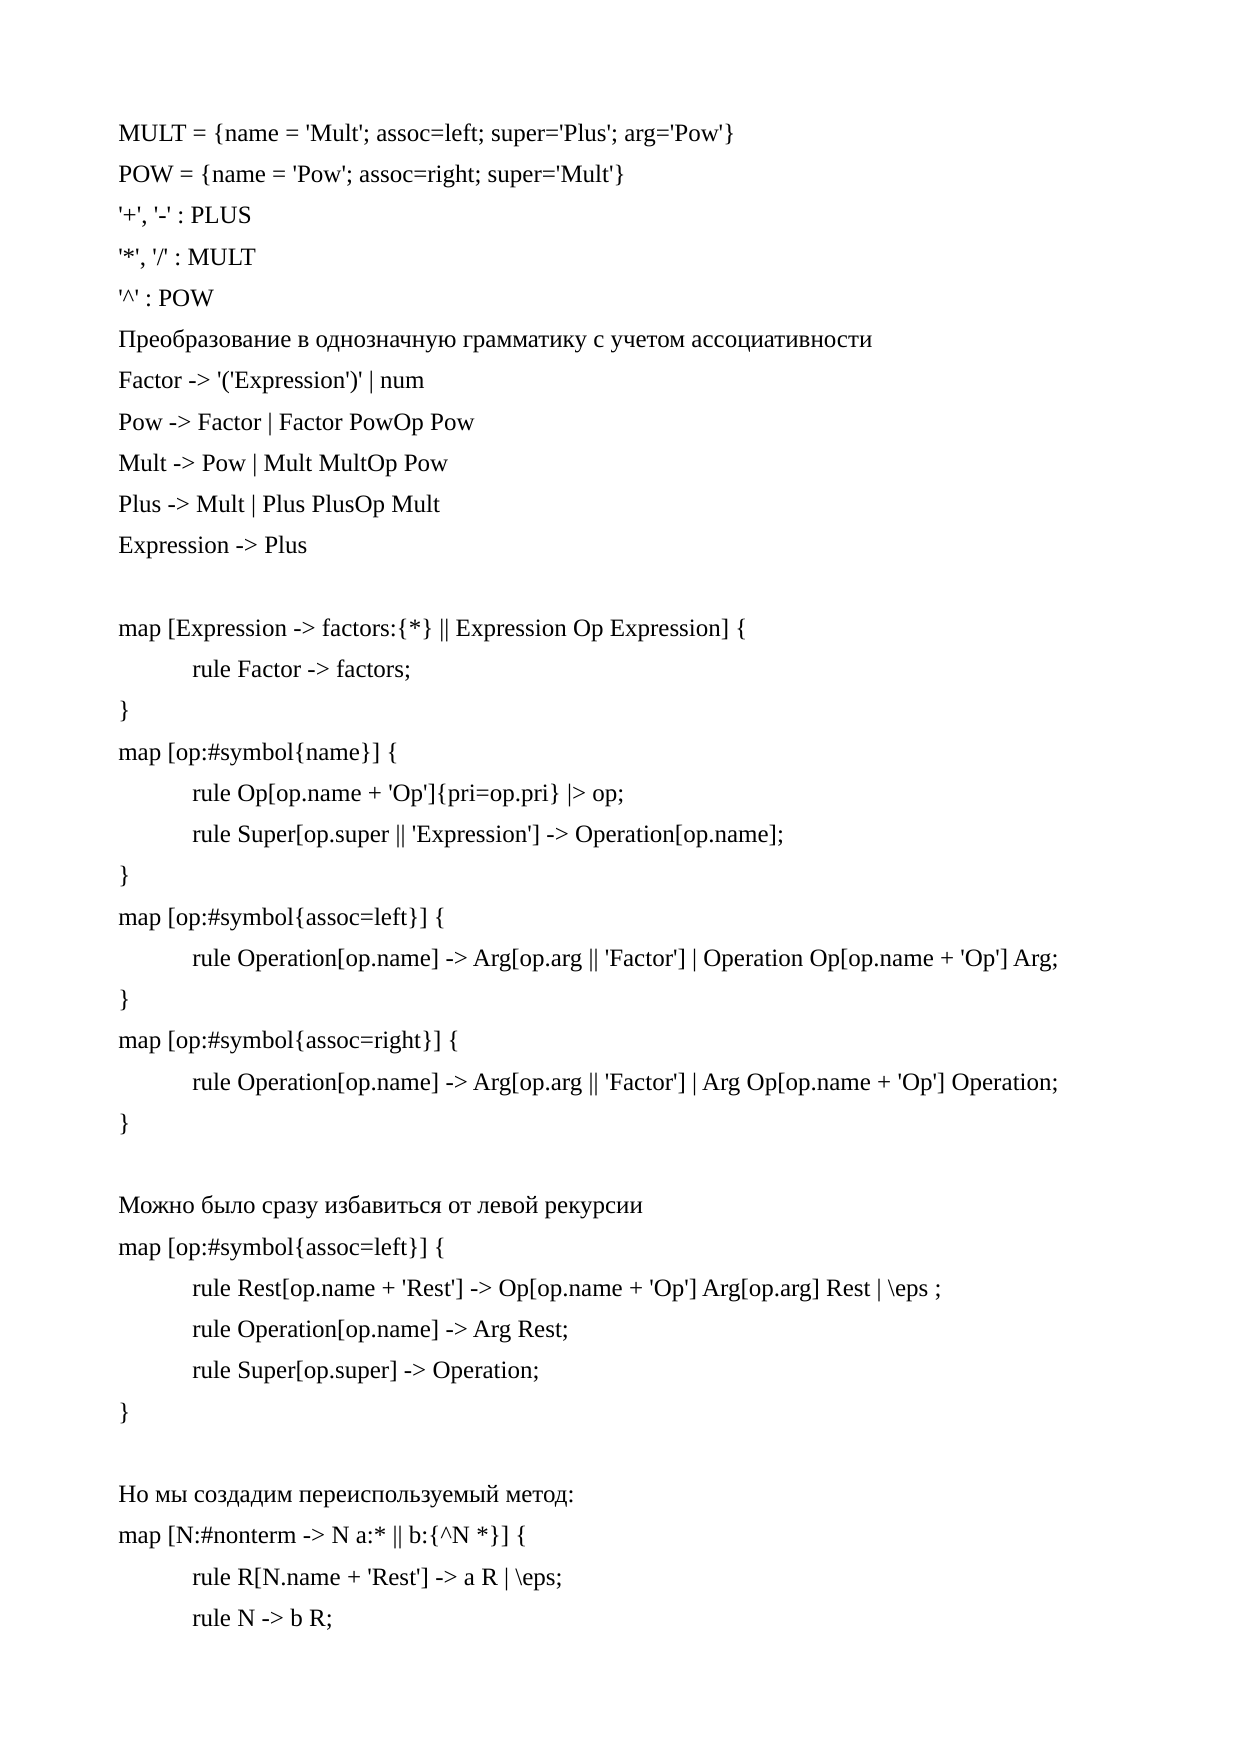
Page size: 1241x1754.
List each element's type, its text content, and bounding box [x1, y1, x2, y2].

text } [118, 696, 1122, 724]
text Plus -> Mult | Plus PlusOp Mult [118, 489, 1122, 518]
text rule Op[op.name + 'Op']{pri=op.pri} |> op; [118, 778, 1122, 807]
text Expression -> Plus [118, 531, 1122, 559]
text Можно было сразу избавиться от левой рекурсии [118, 1191, 1122, 1219]
text MULT = {name = 'Mult'; assoc=left; super='Plus'; arg='Pow'} [118, 118, 1122, 147]
text map [op:#symbol{assoc=left}] { [118, 902, 1122, 931]
text } [118, 1397, 1122, 1426]
text Mult -> Pow | Mult MultOp Pow [118, 448, 1122, 477]
text rule Operation[op.name] -> Arg[op.arg || 'Factor'] | Arg Op[op.name + 'Op'] Operation; [118, 1067, 1122, 1096]
text rule Operation[op.name] -> Arg[op.arg || 'Factor'] | Operation Op[op.name + 'Op'] Arg; [118, 943, 1122, 972]
text rule N -> b R; [118, 1603, 1122, 1632]
text Pow -> Factor | Factor PowOp Pow [118, 407, 1122, 436]
text map [op:#symbol{assoc=right}] { [118, 1026, 1122, 1054]
text Преобразование в однозначную грамматику с учетом ассоциативности [118, 324, 1122, 353]
text POW = {name = 'Pow'; assoc=right; super='Mult'} [118, 159, 1122, 188]
text map [op:#symbol{name}] { [118, 737, 1122, 766]
text } [118, 1108, 1122, 1137]
text map [N:#nonterm -> N a:* || b:{^N *}] { [118, 1521, 1122, 1549]
text '^' : POW [118, 283, 1122, 312]
text } [118, 984, 1122, 1013]
text rule R[N.name + 'Rest'] -> a R | \eps; [118, 1562, 1122, 1591]
text rule Factor -> factors; [118, 654, 1122, 683]
text rule Operation[op.name] -> Arg Rest; [118, 1314, 1122, 1343]
text Factor -> '('Expression')' | num [118, 366, 1122, 394]
text map [Expression -> factors:{*} || Expression Op Expression] { [118, 613, 1122, 642]
text rule Super[op.super || 'Expression'] -> Operation[op.name]; [118, 819, 1122, 848]
text '*', '/' : MULT [118, 242, 1122, 271]
text '+', '-' : PLUS [118, 201, 1122, 229]
text Но мы создадим переиспользуемый метод: [118, 1479, 1122, 1508]
text rule Super[op.super] -> Operation; [118, 1356, 1122, 1384]
text rule Rest[op.name + 'Rest'] -> Op[op.name + 'Op'] Arg[op.arg] Rest | \eps ; [118, 1273, 1122, 1302]
text map [op:#symbol{assoc=left}] { [118, 1232, 1122, 1261]
text } [118, 861, 1122, 889]
